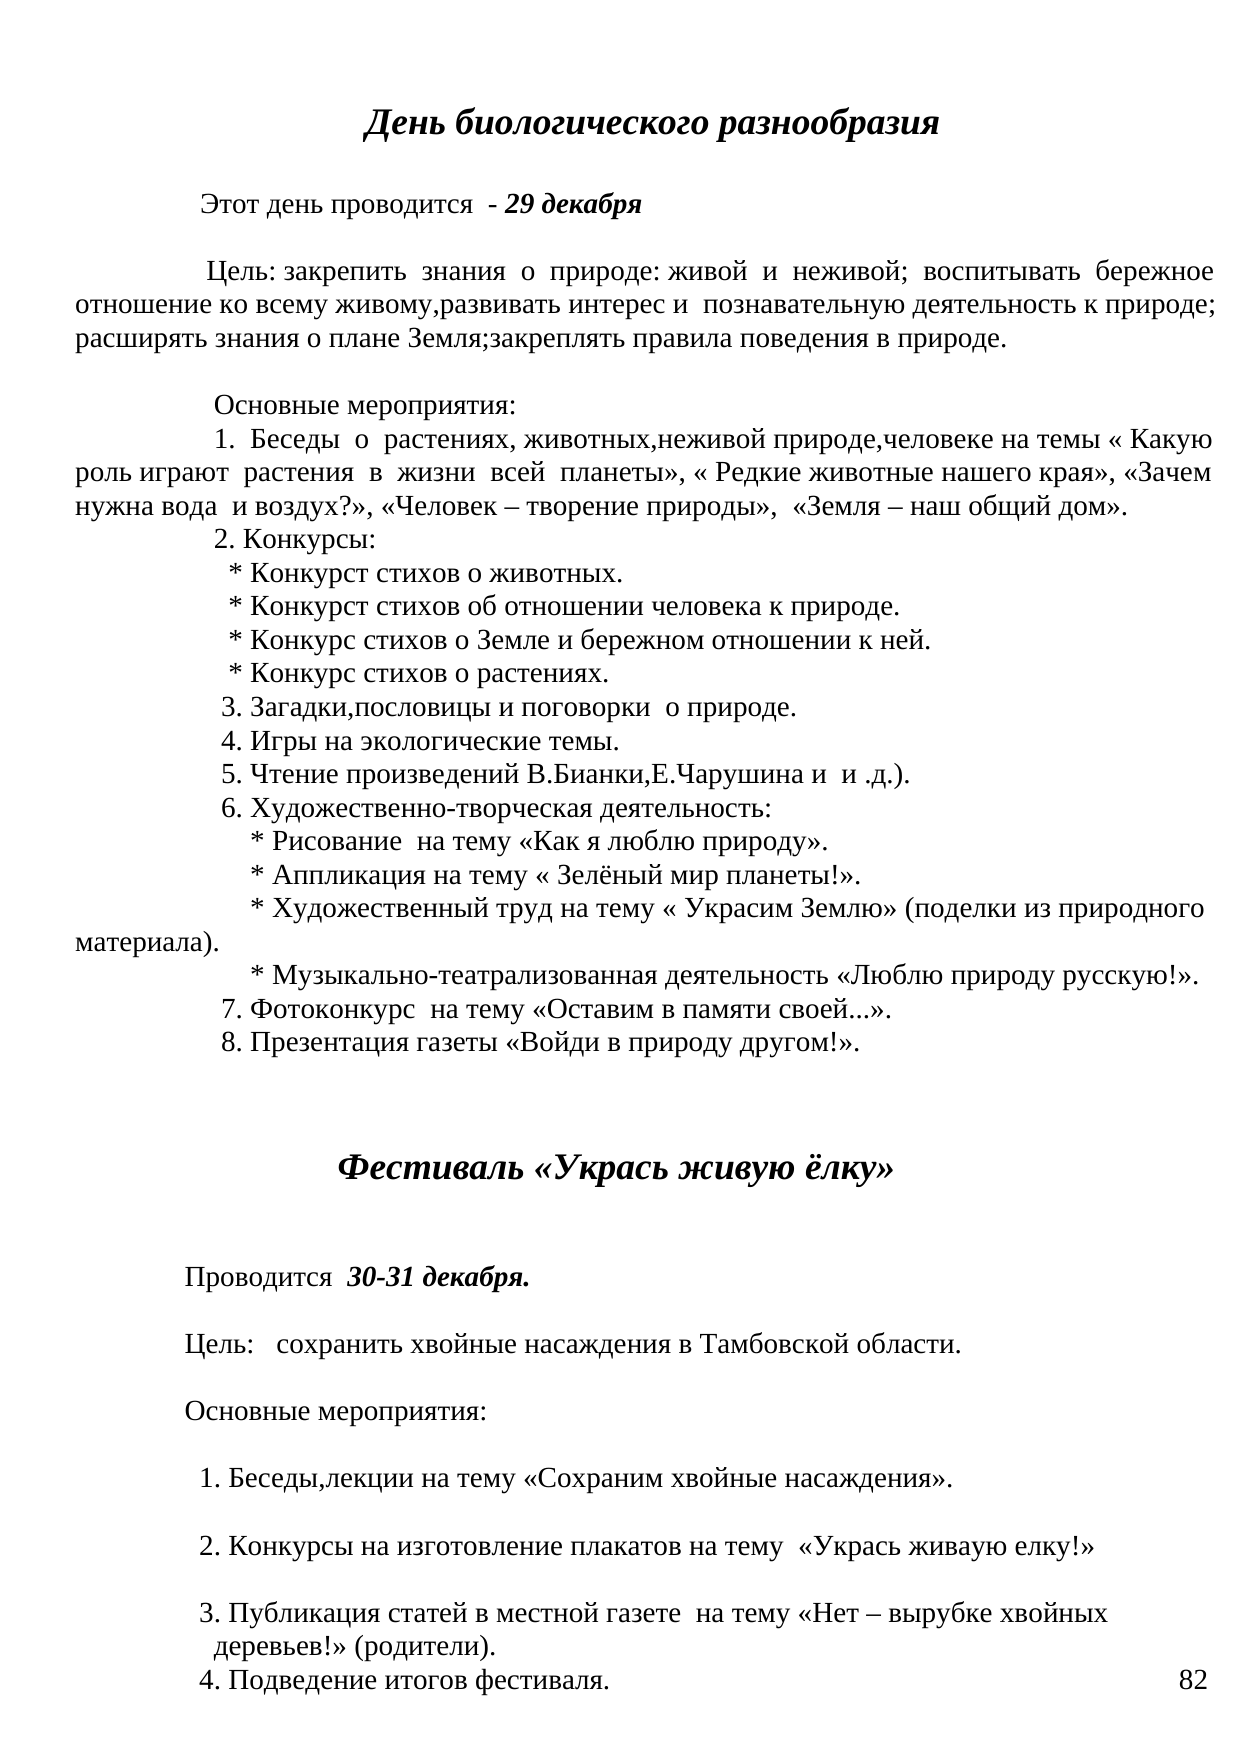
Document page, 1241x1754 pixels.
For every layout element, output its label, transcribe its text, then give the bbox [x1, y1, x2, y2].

text Цель: сохранить хвойные насаждения в Тамбовской области. [75, 1326, 1225, 1360]
text Этот день проводится - 29 декабря [75, 186, 1225, 219]
text 4. Игры на экологические темы. [75, 723, 1225, 756]
text деревьев!» (родители). [75, 1628, 1225, 1662]
text материала). [75, 924, 1225, 957]
text 1. Беседы,лекции на тему «Сохраним хвойные насаждения». [75, 1461, 1225, 1494]
text Фестиваль «Укрась живую ёлку» [75, 1144, 1225, 1187]
text роль играют растения в жизни всей планеты», « Редкие животные нашего края», «Зачем [75, 454, 1225, 488]
text * Аппликация на тему « Зелёный мир планеты!». [75, 857, 1225, 890]
text День биологического разнообразия [75, 100, 1225, 143]
text 2. Конкурсы на изготовление плакатов на тему «Укрась живаую елку!» [75, 1528, 1225, 1561]
text * Художественный труд на тему « Украсим Землю» (поделки из природного [75, 890, 1225, 924]
text 4. Подведение итогов фестиваля. 82 [75, 1662, 1225, 1695]
text 3. Загадки,пословицы и поговорки о природе. [75, 689, 1225, 723]
text 7. Фотоконкурс на тему «Оставим в памяти своей...». [75, 991, 1225, 1024]
text 6. Художественно-творческая деятельность: [75, 790, 1225, 823]
text Цель: закрепить знания о природе: живой и неживой; воспитывать бережное отношение ко всему живому,развивать интерес и познавательную деятельность к природе; [75, 253, 1225, 320]
text 2. Конкурсы: [75, 521, 1225, 555]
text нужна вода и воздух?», «Человек – творение природы», «Земля – наш общий дом». [75, 488, 1225, 521]
text * Конкурс стихов о растениях. [75, 656, 1225, 689]
text 8. Презентация газеты «Войди в природу другом!». [75, 1024, 1225, 1058]
text * Конкурст стихов о животных. [75, 555, 1225, 588]
text Проводится 30-31 декабря. [75, 1259, 1225, 1293]
text 5. Чтение произведений В.Бианки,Е.Чарушина и и .д.). [75, 756, 1225, 790]
text * Музыкально-театрализованная деятельность «Люблю природу русскую!». [75, 957, 1225, 991]
text Основные мероприятия: [75, 1393, 1225, 1427]
text 1. Беседы о растениях, животных,неживой природе,человеке на темы « Какую [75, 421, 1225, 454]
text * Конкурст стихов об отношении человека к природе. [75, 588, 1225, 622]
text * Рисование на тему «Как я люблю природу». [75, 823, 1225, 857]
text Основные мероприятия: [75, 387, 1225, 421]
text 3. Публикация статей в местной газете на тему «Нет – вырубке хвойных [75, 1595, 1225, 1628]
text * Конкурс стихов о Земле и бережном отношении к ней. [75, 622, 1225, 656]
text расширять знания о плане Земля;закреплять правила поведения в природе. [75, 320, 1225, 354]
